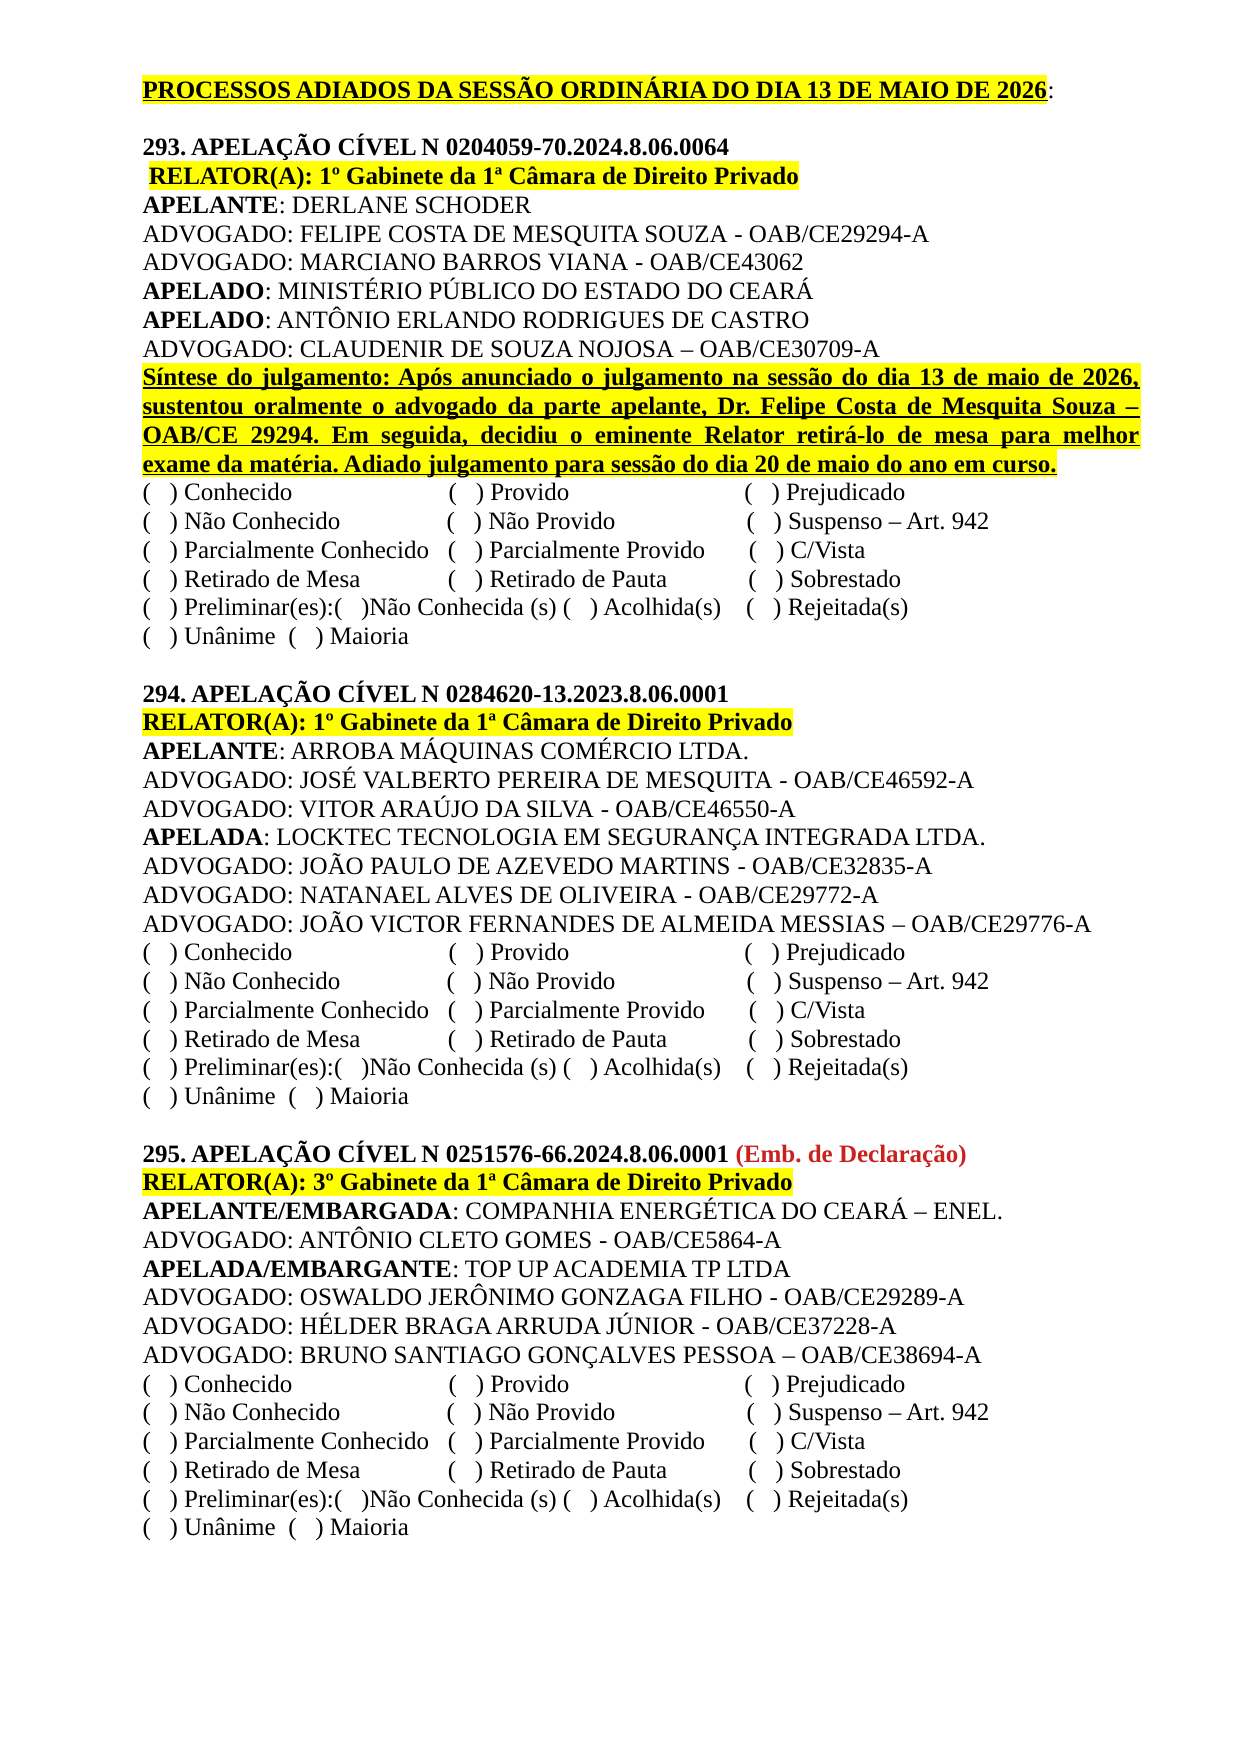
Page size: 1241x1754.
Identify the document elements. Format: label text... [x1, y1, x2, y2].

text ( ) Conhecido ( ) Provido ( ) Prejudicado [142, 937, 1141, 966]
text ( ) Não Conhecido ( ) Não Provido ( ) Suspenso – Art. 942 [142, 506, 1141, 535]
text ( ) Parcialmente Conhecido ( ) Parcialmente Provido ( ) C/Vista [142, 1426, 1158, 1455]
text Síntese do julgamento: Após anunciado o julgamento na sessão do dia 13 de maio de 2026, sustentou oralmente o advogado da parte apelante, Dr. Felipe Costa de Mesquita Souza – OAB/CE 29294. Em seguida, decidiu o eminente Relator retirá-lo de mesa para melhor exame da matéria. Adiado julgamento para sessão do dia 20 de maio do ano em curso. [142, 362, 1141, 477]
text ( ) Preliminar(es):( )Não Conhecida (s) ( ) Acolhida(s) ( ) Rejeitada(s) [142, 1052, 1158, 1081]
text PROCESSOS ADIADOS DA SESSÃO ORDINÁRIA DO DIA 13 DE MAIO DE 2026: [142, 75, 1141, 104]
text ( ) Retirado de Mesa ( ) Retirado de Pauta ( ) Sobrestado [142, 564, 1141, 592]
text ( ) Retirado de Mesa ( ) Retirado de Pauta ( ) Sobrestado [142, 1455, 1158, 1484]
text ( ) Unânime ( ) Maioria [142, 1512, 1141, 1541]
text ( ) Preliminar(es):( )Não Conhecida (s) ( ) Acolhida(s) ( ) Rejeitada(s) [142, 1484, 1158, 1512]
text ( ) Unânime ( ) Maioria [142, 1081, 1141, 1110]
text ( ) Conhecido ( ) Provido ( ) Prejudicado [142, 1369, 1141, 1397]
text ( ) Unânime ( ) Maioria [142, 621, 1141, 650]
text 294. APELAÇÃO CÍVEL N 0284620-13.2023.8.06.0001 RELATOR(A): 1º Gabinete da 1ª Câmara de Direito Privado APELANTE: ARROBA MÁQUINAS COMÉRCIO LTDA. ADVOGADO: JOSÉ VALBERTO PEREIRA DE MESQUITA - OAB/CE46592-A ADVOGADO: VITOR ARAÚJO DA SILVA - OAB/CE46550-A APELADA: LOCKTEC TECNOLOGIA EM SEGURANÇA INTEGRADA LTDA. ADVOGADO: JOÃO PAULO DE AZEVEDO MARTINS - OAB/CE32835-A ADVOGADO: NATANAEL ALVES DE OLIVEIRA - OAB/CE29772-A ADVOGADO: JOÃO VICTOR FERNANDES DE ALMEIDA MESSIAS – OAB/CE29776-A [142, 679, 1141, 937]
text ( ) Conhecido ( ) Provido ( ) Prejudicado [142, 477, 1141, 506]
text ( ) Retirado de Mesa ( ) Retirado de Pauta ( ) Sobrestado [142, 1024, 1158, 1052]
text ( ) Parcialmente Conhecido ( ) Parcialmente Provido ( ) C/Vista [142, 535, 1141, 564]
text 293. APELAÇÃO CÍVEL N 0204059-70.2024.8.06.0064 RELATOR(A): 1º Gabinete da 1ª Câmara de Direito Privado APELANTE: DERLANE SCHODER ADVOGADO: FELIPE COSTA DE MESQUITA SOUZA - OAB/CE29294-A ADVOGADO: MARCIANO BARROS VIANA - OAB/CE43062 APELADO: MINISTÉRIO PÚBLICO DO ESTADO DO CEARÁ APELADO: ANTÔNIO ERLANDO RODRIGUES DE CASTRO ADVOGADO: CLAUDENIR DE SOUZA NOJOSA – OAB/CE30709-A [142, 132, 1141, 362]
text ( ) Parcialmente Conhecido ( ) Parcialmente Provido ( ) C/Vista [142, 995, 1158, 1024]
text ( ) Preliminar(es):( )Não Conhecida (s) ( ) Acolhida(s) ( ) Rejeitada(s) [142, 592, 1141, 621]
text ( ) Não Conhecido ( ) Não Provido ( ) Suspenso – Art. 942 [142, 1397, 1158, 1426]
text 295. APELAÇÃO CÍVEL N 0251576-66.2024.8.06.0001 (Emb. de Declaração) RELATOR(A): 3º Gabinete da 1ª Câmara de Direito Privado APELANTE/EMBARGADA: COMPANHIA ENERGÉTICA DO CEARÁ – ENEL. ADVOGADO: ANTÔNIO CLETO GOMES - OAB/CE5864-A APELADA/EMBARGANTE: TOP UP ACADEMIA TP LTDA ADVOGADO: OSWALDO JERÔNIMO GONZAGA FILHO - OAB/CE29289-A ADVOGADO: HÉLDER BRAGA ARRUDA JÚNIOR - OAB/CE37228-A ADVOGADO: BRUNO SANTIAGO GONÇALVES PESSOA – OAB/CE38694-A [142, 1139, 1141, 1369]
text ( ) Não Conhecido ( ) Não Provido ( ) Suspenso – Art. 942 [142, 966, 1158, 995]
